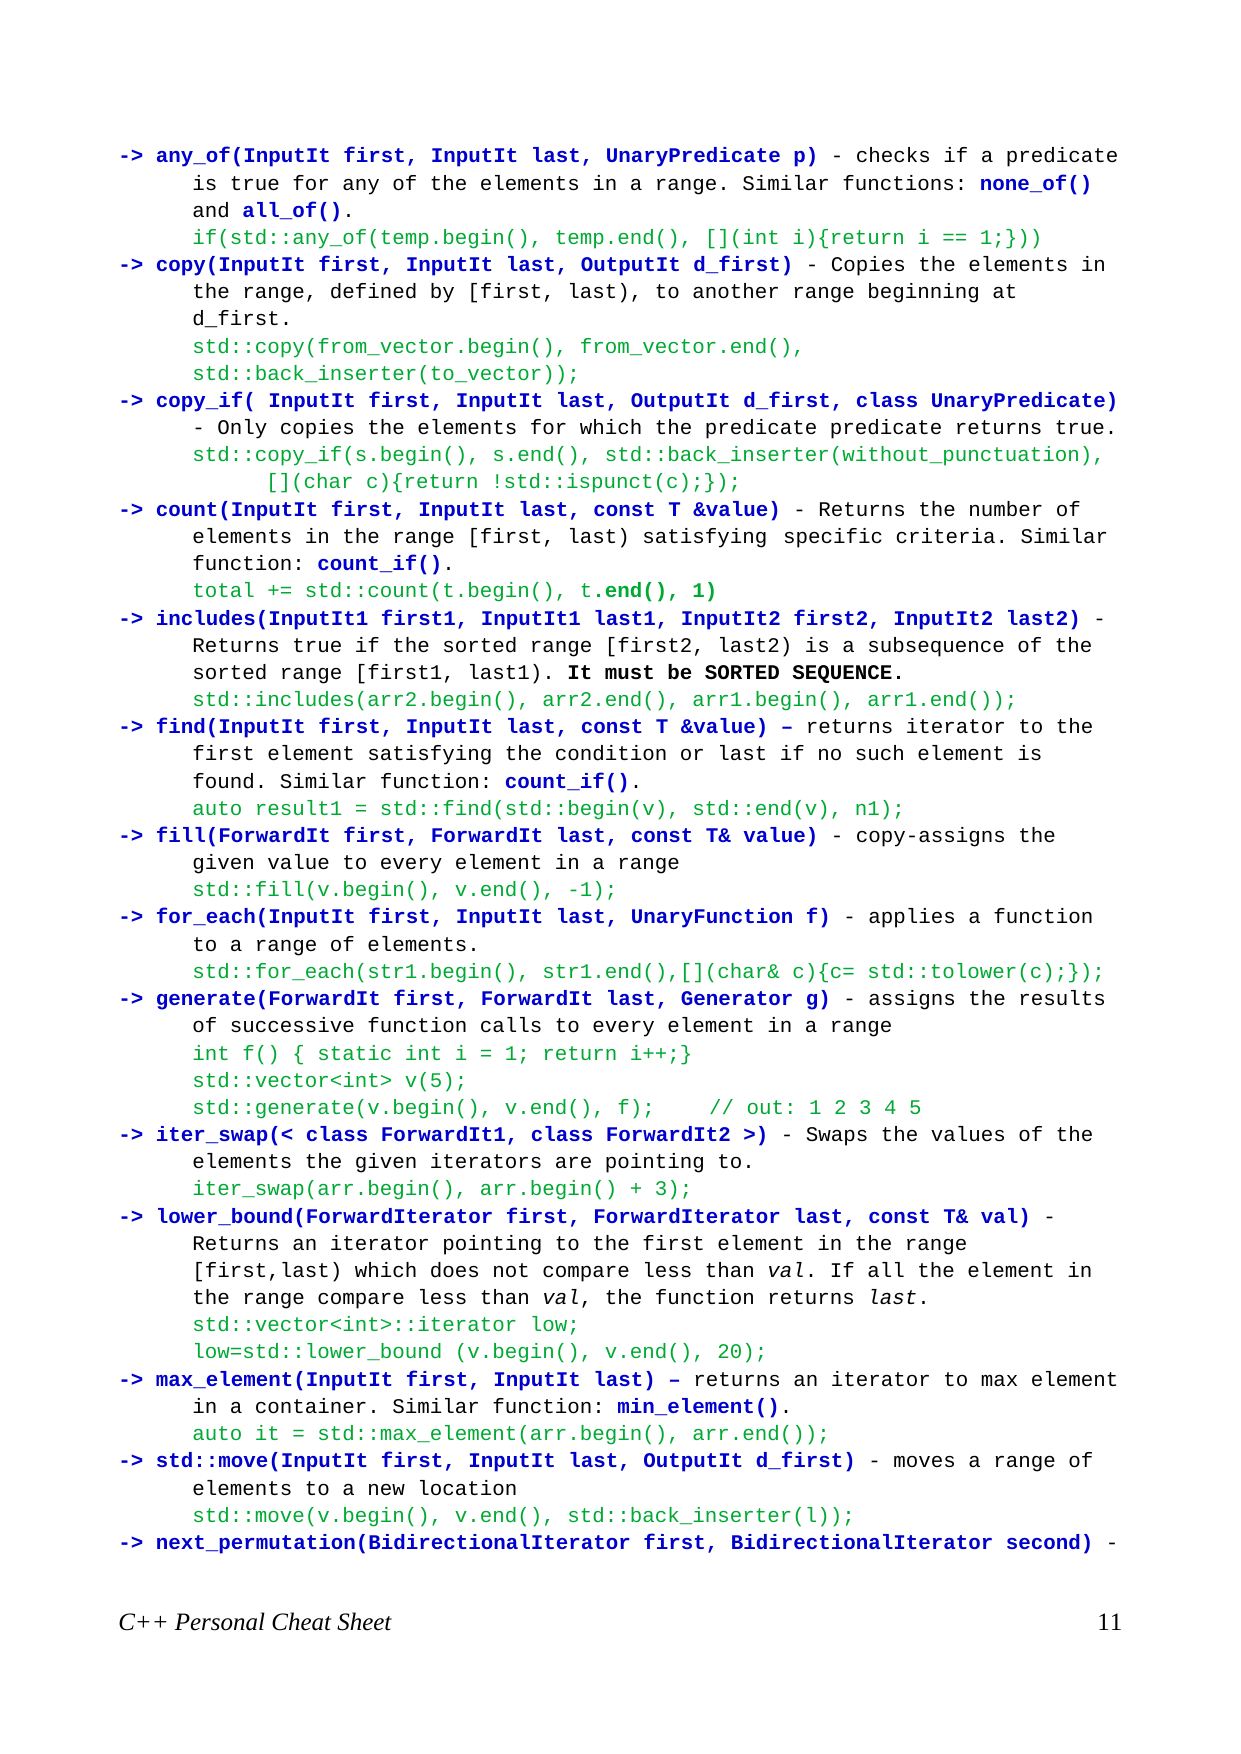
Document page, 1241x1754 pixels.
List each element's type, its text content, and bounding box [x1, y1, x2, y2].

text std::includes(arr2.begin(), arr2.end(), arr1.begin(), arr1.end()); [118, 689, 1122, 713]
text -> count(InputIt first, InputIt last, const T &value) - Returns the number of elements in the range [first, last) satisfying specific criteria. Similar function: count_if(). [118, 499, 1122, 577]
text std::copy_if(s.begin(), s.end(), std::back_inserter(without_punctuation), [](char c){return !std::ispunct(c);}); [118, 444, 1122, 495]
text -> std::move(InputIt first, InputIt last, OutputIt d_first) - moves a range of elements to a new location [118, 1450, 1122, 1501]
text -> for_each(InputIt first, InputIt last, UnaryFunction f) - applies a function to a range of elements. [118, 907, 1122, 957]
text auto it = std::max_element(arr.begin(), arr.end()); [118, 1423, 1122, 1447]
text std::move(v.begin(), v.end(), std::back_inserter(l)); [118, 1505, 1122, 1528]
text if(std::any_of(temp.begin(), temp.end(), [](int i){return i == 1;})) [118, 227, 1122, 251]
text -> copy_if( InputIt first, InputIt last, OutputIt d_first, class UnaryPredicate) - Only copies the elements for which the predicate predicate returns true. [118, 390, 1122, 441]
text -> copy(InputIt first, InputIt last, OutputIt d_first) - Copies the elements in the range, defined by [first, last), to another range beginning at d_first. [118, 254, 1122, 332]
text -> iter_swap(< class ForwardIt1, class ForwardIt2 >) - Swaps the values of the elements the given iterators are pointing to. [118, 1124, 1122, 1175]
text -> any_of(InputIt first, InputIt last, UnaryPredicate p) - checks if a predicate is true for any of the elements in a range. Similar functions: none_of() and all_of(). [118, 145, 1122, 223]
text int f() { static int i = 1; return i++;} [118, 1042, 1122, 1066]
text total += std::count(t.begin(), t.end(), 1) [118, 580, 1122, 604]
text std::copy(from_vector.begin(), from_vector.end(), std::back_inserter(to_vector)); [118, 336, 1122, 386]
text -> find(InputIt first, InputIt last, const T &value) – returns iterator to the first element satisfying the condition or last if no such element is found. Similar function: count_if(). [118, 716, 1122, 794]
text auto result1 = std::find(std::begin(v), std::end(v), n1); [118, 798, 1122, 821]
text -> fill(ForwardIt first, ForwardIt last, const T& value) - copy-assigns the given value to every element in a range [118, 825, 1122, 876]
text iter_swap(arr.begin(), arr.begin() + 3); [118, 1178, 1122, 1202]
text -> generate(ForwardIt first, ForwardIt last, Generator g) - assigns the results of successive function calls to every element in a range [118, 988, 1122, 1039]
text -> next_permutation(BidirectionalIterator first, BidirectionalIterator second) [118, 1532, 1122, 1556]
text -> includes(InputIt1 first1, InputIt1 last1, InputIt2 first2, InputIt2 last2) - Returns true if the sorted range [first2, last2) is a subsequence of the sorted range [first1, last1). It must be SORTED SEQUENCE. [118, 607, 1122, 686]
text std::generate(v.begin(), v.end(), f); // out: 1 2 3 4 5 [118, 1097, 1122, 1121]
text std::vector<int> v(5); [118, 1070, 1122, 1093]
text -> lower_bound(ForwardIterator first, ForwardIterator last, const T& val) - Returns an iterator pointing to the first element in the range [first,last) which does not compare less than val. If all the element in the range compare less than val, the function returns last. [118, 1206, 1122, 1311]
text std::for_each(str1.begin(), str1.end(),[](char& c){c= std::tolower(c);}); [118, 961, 1122, 984]
text low=std::lower_bound (v.begin(), v.end(), 20); [118, 1342, 1122, 1365]
text std::fill(v.begin(), v.end(), -1); [118, 879, 1122, 903]
text -> max_element(InputIt first, InputIt last) – returns an iterator to max element in a container. Similar function: min_element(). [118, 1369, 1122, 1419]
text std::vector<int>::iterator low; [118, 1314, 1122, 1338]
